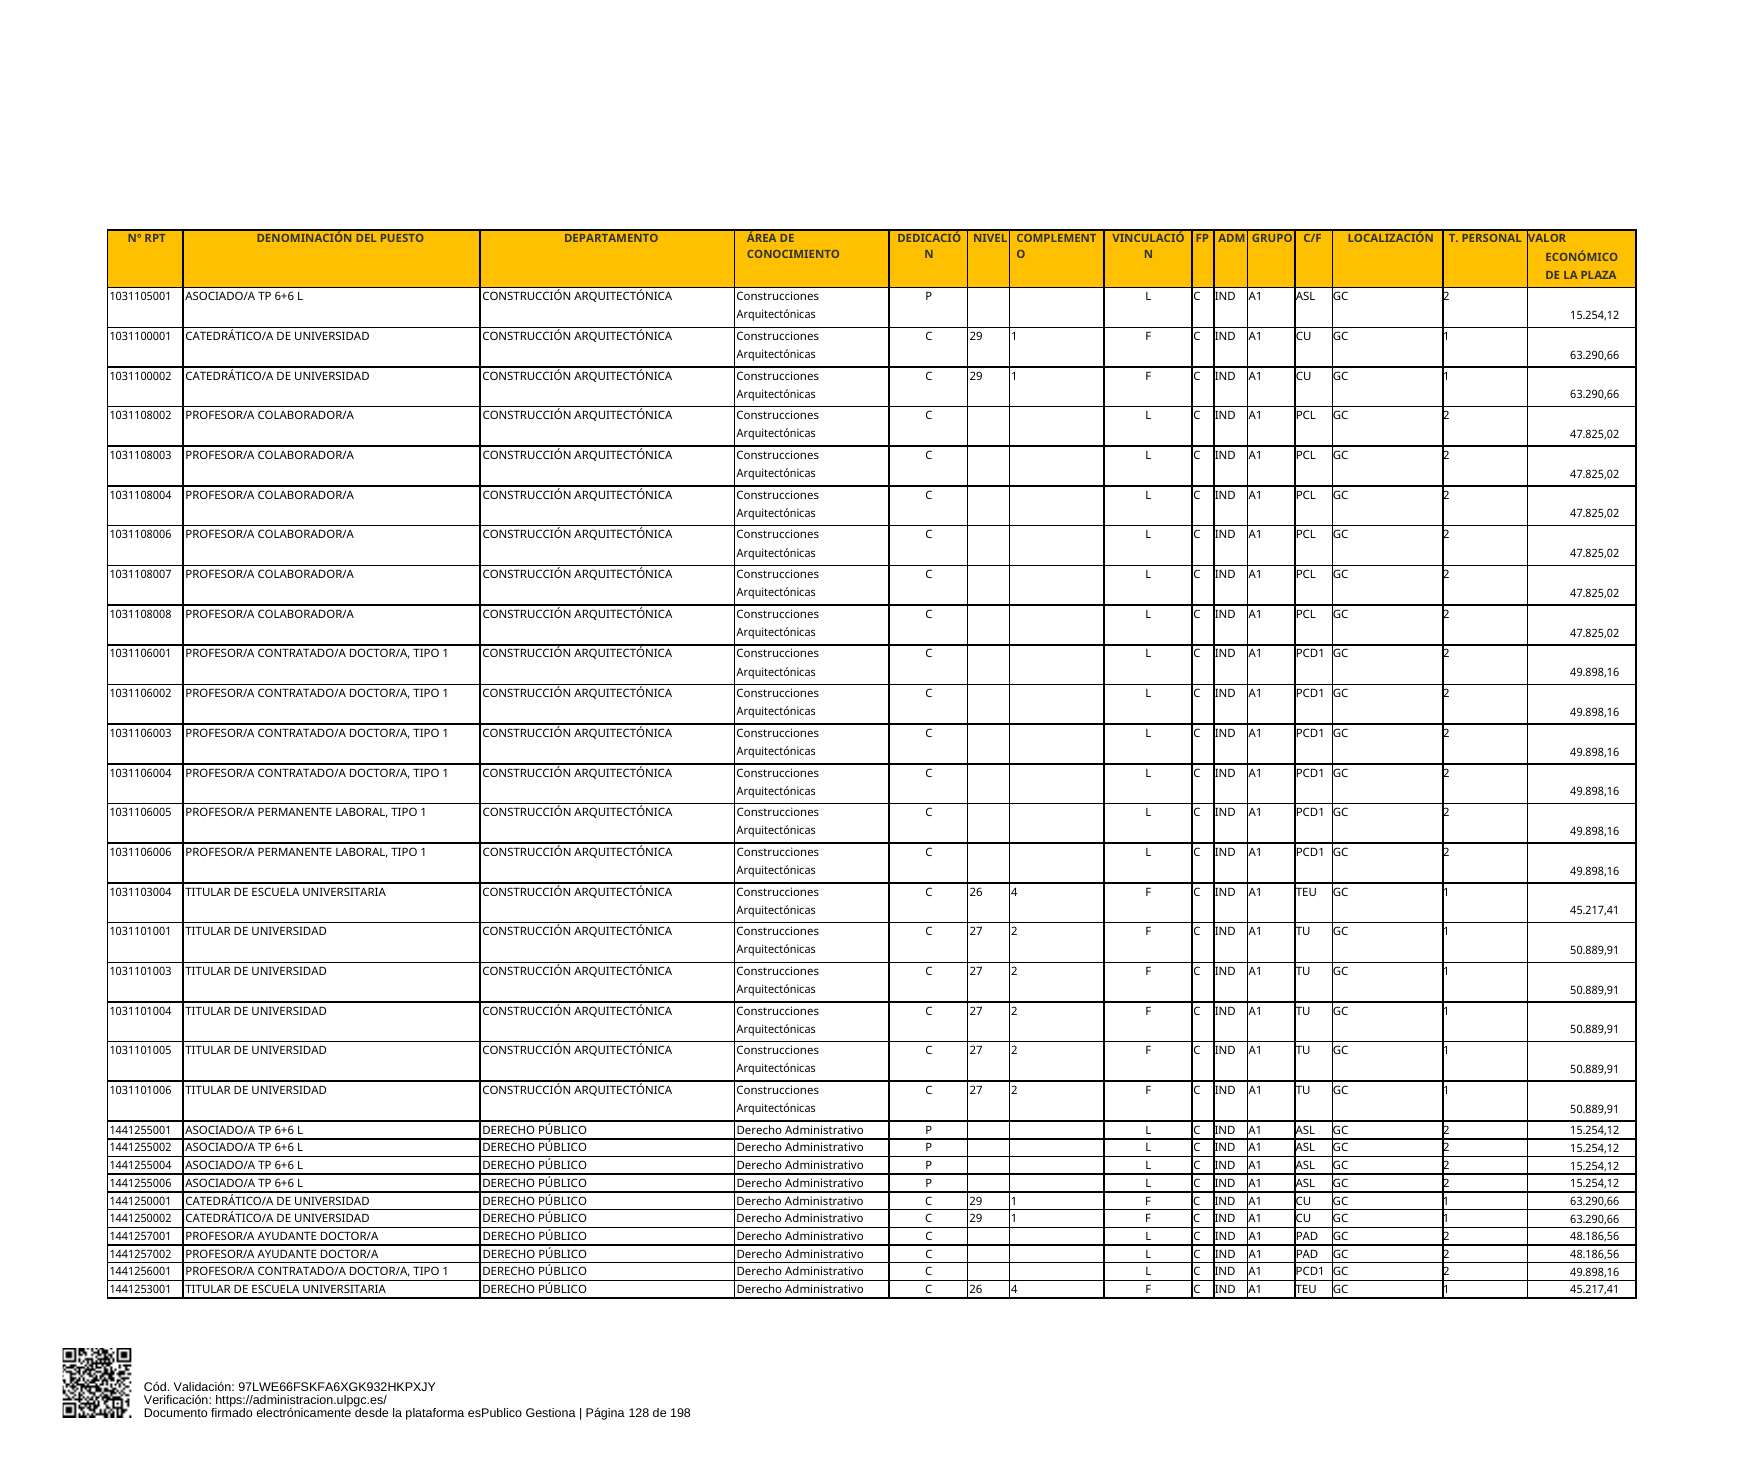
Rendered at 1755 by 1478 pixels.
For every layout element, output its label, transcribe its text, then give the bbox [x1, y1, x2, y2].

table_cell 63.290,66 [1528, 1193, 1635, 1209]
table_cell Derecho Administrativo [735, 1246, 888, 1262]
table_cell A1 [1248, 1082, 1294, 1120]
table_header FP [1193, 231, 1213, 287]
table_cell [968, 685, 1009, 723]
table_cell C [1193, 1157, 1213, 1173]
table_cell 45.217,41 [1528, 1281, 1635, 1297]
table_header DEPARTAMENTO [481, 231, 734, 287]
table_cell 1 [1444, 923, 1527, 961]
table_cell GC [1333, 884, 1442, 922]
table_cell Construcciones Arquitectónicas [735, 804, 888, 842]
table_cell 1 [1444, 963, 1527, 1001]
table_cell IND [1215, 1175, 1247, 1191]
table_cell 1441255004 [108, 1157, 182, 1173]
table_cell IND [1215, 1263, 1247, 1279]
table_cell C [1193, 407, 1213, 445]
table_cell TITULAR DE UNIVERSIDAD [184, 963, 479, 1001]
table_cell TU [1296, 923, 1332, 961]
table_cell Construcciones Arquitectónicas [735, 447, 888, 485]
table_cell CONSTRUCCIÓN ARQUITECTÓNICA [481, 447, 734, 485]
table_cell Derecho Administrativo [735, 1228, 888, 1244]
table_cell PCL [1296, 606, 1332, 644]
table_cell PCL [1296, 447, 1332, 485]
table_cell C [890, 725, 967, 763]
table_cell ASOCIADO/A TP 6+6 L [184, 1122, 479, 1138]
table_cell GC [1333, 447, 1442, 485]
table_cell C [890, 884, 967, 922]
table_cell TU [1296, 1042, 1332, 1080]
table_cell 1031108006 [108, 526, 182, 564]
table_cell A1 [1248, 566, 1294, 604]
table_cell A1 [1248, 685, 1294, 723]
table_cell [1010, 685, 1103, 723]
table_cell DERECHO PÚBLICO [481, 1157, 734, 1173]
table_cell CONSTRUCCIÓN ARQUITECTÓNICA [481, 407, 734, 445]
table_cell CONSTRUCCIÓN ARQUITECTÓNICA [481, 963, 734, 1001]
table_cell Derecho Administrativo [735, 1157, 888, 1173]
table_cell 2 [1444, 447, 1527, 485]
table_cell 2 [1444, 566, 1527, 604]
table_cell P [890, 1122, 967, 1138]
table_cell ASL [1296, 1157, 1332, 1173]
table_cell ASOCIADO/A TP 6+6 L [184, 1175, 479, 1191]
table_cell 1031106006 [108, 844, 182, 882]
table_cell 2 [1444, 1122, 1527, 1138]
table_cell 2 [1444, 804, 1527, 842]
table_cell [1010, 447, 1103, 485]
table_cell [968, 606, 1009, 644]
table_cell C [1193, 328, 1213, 366]
table_cell CONSTRUCCIÓN ARQUITECTÓNICA [481, 566, 734, 604]
table_cell A1 [1248, 526, 1294, 564]
table_cell CONSTRUCCIÓN ARQUITECTÓNICA [481, 487, 734, 525]
table_cell F [1105, 1281, 1191, 1297]
table_cell Derecho Administrativo [735, 1263, 888, 1279]
table_cell GC [1333, 1281, 1442, 1297]
table_cell GC [1333, 1263, 1442, 1279]
table_cell A1 [1248, 1263, 1294, 1279]
table_cell [968, 804, 1009, 842]
table_cell GC [1333, 725, 1442, 763]
table_cell 47.825,02 [1528, 487, 1635, 525]
table_cell PROFESOR/A COLABORADOR/A [184, 566, 479, 604]
table_cell Construcciones Arquitectónicas [735, 526, 888, 564]
table_cell 2 [1444, 1263, 1527, 1279]
table_cell IND [1215, 725, 1247, 763]
table_cell Derecho Administrativo [735, 1122, 888, 1138]
table_cell L [1105, 725, 1191, 763]
table_cell 1031106003 [108, 725, 182, 763]
table_cell CONSTRUCCIÓN ARQUITECTÓNICA [481, 1082, 734, 1120]
table_cell 1031106001 [108, 646, 182, 683]
table_cell PROFESOR/A COLABORADOR/A [184, 526, 479, 564]
table_header LOCALIZACIÓN [1333, 231, 1442, 287]
table_cell 27 [968, 1082, 1009, 1120]
table_cell 1441256001 [108, 1263, 182, 1279]
table_cell IND [1215, 1210, 1247, 1226]
table_cell C [1193, 765, 1213, 803]
table_cell L [1105, 1122, 1191, 1138]
table_cell 2 [1010, 923, 1103, 961]
table_cell TU [1296, 963, 1332, 1001]
table_cell L [1105, 1175, 1191, 1191]
table_cell 1031106005 [108, 804, 182, 842]
table_cell 1441255002 [108, 1140, 182, 1156]
table_cell Construcciones Arquitectónicas [735, 407, 888, 445]
table_cell GC [1333, 1246, 1442, 1262]
table_cell 50.889,91 [1528, 1082, 1635, 1120]
table_cell 29 [968, 1193, 1009, 1209]
table_cell GC [1333, 368, 1442, 406]
table_cell C [1193, 487, 1213, 525]
table_cell 1441255006 [108, 1175, 182, 1191]
table_cell Construcciones Arquitectónicas [735, 1042, 888, 1080]
table_cell 2 [1444, 407, 1527, 445]
table_cell C [890, 487, 967, 525]
table_cell [1010, 1175, 1103, 1191]
table_cell A1 [1248, 844, 1294, 882]
table_cell A1 [1248, 884, 1294, 922]
table_cell F [1105, 1193, 1191, 1209]
table_cell C [890, 407, 967, 445]
table_cell IND [1215, 844, 1247, 882]
table_cell 50.889,91 [1528, 963, 1635, 1001]
table_cell C [1193, 1228, 1213, 1244]
table_cell C [890, 765, 967, 803]
table_cell C [1193, 1122, 1213, 1138]
table_cell A1 [1248, 923, 1294, 961]
table_cell 1 [1444, 884, 1527, 922]
table_cell 47.825,02 [1528, 606, 1635, 644]
table_cell CONSTRUCCIÓN ARQUITECTÓNICA [481, 765, 734, 803]
table_cell PROFESOR/A COLABORADOR/A [184, 606, 479, 644]
table_cell Construcciones Arquitectónicas [735, 1003, 888, 1041]
table_cell 49.898,16 [1528, 685, 1635, 723]
table_cell Derecho Administrativo [735, 1281, 888, 1297]
table_cell PROFESOR/A AYUDANTE DOCTOR/A [184, 1246, 479, 1262]
table_cell IND [1215, 407, 1247, 445]
table_cell PROFESOR/A AYUDANTE DOCTOR/A [184, 1228, 479, 1244]
table_cell CATEDRÁTICO/A DE UNIVERSIDAD [184, 328, 479, 366]
table_cell 1441250001 [108, 1193, 182, 1209]
table_cell 1031108008 [108, 606, 182, 644]
table_cell DERECHO PÚBLICO [481, 1246, 734, 1262]
table_cell 1031101006 [108, 1082, 182, 1120]
table_cell GC [1333, 1122, 1442, 1138]
table_cell F [1105, 1003, 1191, 1041]
table_cell 49.898,16 [1528, 804, 1635, 842]
table_cell Construcciones Arquitectónicas [735, 1082, 888, 1120]
table_cell PCD1 [1296, 765, 1332, 803]
table_cell A1 [1248, 1228, 1294, 1244]
table_cell 1 [1010, 368, 1103, 406]
table_cell 1031101004 [108, 1003, 182, 1041]
table_cell 1031101005 [108, 1042, 182, 1080]
table_header NIVEL [968, 231, 1009, 287]
table_cell C [1193, 1263, 1213, 1279]
table_cell C [890, 685, 967, 723]
table_cell L [1105, 1263, 1191, 1279]
table_cell A1 [1248, 368, 1294, 406]
table_cell PCL [1296, 407, 1332, 445]
table_cell ASOCIADO/A TP 6+6 L [184, 288, 479, 326]
table_cell DERECHO PÚBLICO [481, 1122, 734, 1138]
table_cell Construcciones Arquitectónicas [735, 685, 888, 723]
table_cell IND [1215, 1281, 1247, 1297]
table_cell C [1193, 1281, 1213, 1297]
table_cell A1 [1248, 606, 1294, 644]
table_cell ASL [1296, 1140, 1332, 1156]
table_cell 2 [1444, 1228, 1527, 1244]
table_cell Construcciones Arquitectónicas [735, 368, 888, 406]
table_cell 1031101003 [108, 963, 182, 1001]
table_cell C [890, 1193, 967, 1209]
table_cell [968, 1263, 1009, 1279]
table_cell 45.217,41 [1528, 884, 1635, 922]
table_cell IND [1215, 447, 1247, 485]
table_cell 15.254,12 [1528, 1157, 1635, 1173]
table_cell 2 [1444, 487, 1527, 525]
table_cell 1 [1444, 1281, 1527, 1297]
table_cell A1 [1248, 1281, 1294, 1297]
table_cell Derecho Administrativo [735, 1193, 888, 1209]
table_cell C [1193, 606, 1213, 644]
table_cell IND [1215, 368, 1247, 406]
table_cell [1010, 526, 1103, 564]
table_cell PCD1 [1296, 804, 1332, 842]
table_cell [968, 566, 1009, 604]
table_cell Derecho Administrativo [735, 1140, 888, 1156]
table_cell 26 [968, 1281, 1009, 1297]
table_cell L [1105, 685, 1191, 723]
table_cell 29 [968, 1210, 1009, 1226]
table_cell 1031103004 [108, 884, 182, 922]
table_cell CONSTRUCCIÓN ARQUITECTÓNICA [481, 328, 734, 366]
table_cell C [1193, 1003, 1213, 1041]
table_cell PCL [1296, 566, 1332, 604]
table_cell [1010, 407, 1103, 445]
table_cell CONSTRUCCIÓN ARQUITECTÓNICA [481, 804, 734, 842]
table_cell P [890, 1140, 967, 1156]
table_cell C [890, 844, 967, 882]
table_cell 2 [1444, 844, 1527, 882]
table_cell 49.898,16 [1528, 1263, 1635, 1279]
table_cell [1010, 606, 1103, 644]
table_cell IND [1215, 963, 1247, 1001]
table_cell A1 [1248, 725, 1294, 763]
table_cell 29 [968, 368, 1009, 406]
table_cell Construcciones Arquitectónicas [735, 765, 888, 803]
table_cell A1 [1248, 288, 1294, 326]
table_cell [1010, 1140, 1103, 1156]
table_cell 63.290,66 [1528, 1210, 1635, 1226]
table_cell L [1105, 606, 1191, 644]
table_cell 1031108003 [108, 447, 182, 485]
table_cell C [890, 1281, 967, 1297]
table_cell 50.889,91 [1528, 923, 1635, 961]
table_cell 2 [1444, 606, 1527, 644]
table_cell PROFESOR/A PERMANENTE LABORAL, TIPO 1 [184, 804, 479, 842]
table_cell [1010, 844, 1103, 882]
table_cell [1010, 1122, 1103, 1138]
table_cell 1 [1010, 1210, 1103, 1226]
table_cell 2 [1444, 1140, 1527, 1156]
table_cell GC [1333, 1082, 1442, 1120]
table_cell CONSTRUCCIÓN ARQUITECTÓNICA [481, 725, 734, 763]
table_cell Construcciones Arquitectónicas [735, 963, 888, 1001]
table_cell C [1193, 566, 1213, 604]
table_cell A1 [1248, 1175, 1294, 1191]
table_cell A1 [1248, 1210, 1294, 1226]
table_cell DERECHO PÚBLICO [481, 1140, 734, 1156]
table_cell IND [1215, 1193, 1247, 1209]
table_cell C [890, 368, 967, 406]
table_cell C [1193, 368, 1213, 406]
table_cell F [1105, 368, 1191, 406]
table_cell 1 [1444, 368, 1527, 406]
table_cell [1010, 566, 1103, 604]
table_cell PCD1 [1296, 844, 1332, 882]
table_cell Construcciones Arquitectónicas [735, 884, 888, 922]
table_cell Construcciones Arquitectónicas [735, 606, 888, 644]
table_cell L [1105, 844, 1191, 882]
table_cell 1031108007 [108, 566, 182, 604]
table_cell IND [1215, 685, 1247, 723]
table_cell ASL [1296, 1122, 1332, 1138]
table_cell GC [1333, 328, 1442, 366]
table_cell [968, 1140, 1009, 1156]
table_cell DERECHO PÚBLICO [481, 1281, 734, 1297]
table_cell A1 [1248, 765, 1294, 803]
table_cell CONSTRUCCIÓN ARQUITECTÓNICA [481, 1042, 734, 1080]
table_cell [1010, 804, 1103, 842]
table_cell 48.186,56 [1528, 1228, 1635, 1244]
table_cell 2 [1010, 1042, 1103, 1080]
table_cell [968, 526, 1009, 564]
table_cell TITULAR DE UNIVERSIDAD [184, 1003, 479, 1041]
table_cell C [890, 1082, 967, 1120]
table_cell PAD [1296, 1246, 1332, 1262]
table_cell PROFESOR/A COLABORADOR/A [184, 407, 479, 445]
table_cell 1 [1010, 1193, 1103, 1209]
table_cell PROFESOR/A CONTRATADO/A DOCTOR/A, TIPO 1 [184, 1263, 479, 1279]
table_cell 50.889,91 [1528, 1042, 1635, 1080]
table_cell C [1193, 844, 1213, 882]
table_cell GC [1333, 646, 1442, 683]
table_cell [968, 765, 1009, 803]
table_cell [968, 1157, 1009, 1173]
table_cell IND [1215, 1082, 1247, 1120]
table_cell A1 [1248, 487, 1294, 525]
table_cell C [890, 566, 967, 604]
table_cell TITULAR DE UNIVERSIDAD [184, 1042, 479, 1080]
table_cell CONSTRUCCIÓN ARQUITECTÓNICA [481, 526, 734, 564]
table_cell C [890, 923, 967, 961]
table_cell CU [1296, 1193, 1332, 1209]
table_cell IND [1215, 1157, 1247, 1173]
table_cell F [1105, 1082, 1191, 1120]
table_cell A1 [1248, 1157, 1294, 1173]
table_cell PROFESOR/A COLABORADOR/A [184, 447, 479, 485]
table_cell C [890, 447, 967, 485]
table_cell CONSTRUCCIÓN ARQUITECTÓNICA [481, 288, 734, 326]
table_cell C [1193, 1140, 1213, 1156]
table_cell C [1193, 1082, 1213, 1120]
table_cell L [1105, 1140, 1191, 1156]
table_cell 49.898,16 [1528, 725, 1635, 763]
table_cell DERECHO PÚBLICO [481, 1175, 734, 1191]
table_cell C [890, 646, 967, 683]
table_cell IND [1215, 606, 1247, 644]
table_cell 1031106004 [108, 765, 182, 803]
table_cell 2 [1444, 288, 1527, 326]
table_cell 1 [1444, 1042, 1527, 1080]
table_cell [968, 1122, 1009, 1138]
table_cell IND [1215, 1246, 1247, 1262]
table_cell A1 [1248, 1193, 1294, 1209]
table_cell CONSTRUCCIÓN ARQUITECTÓNICA [481, 923, 734, 961]
table_cell PROFESOR/A CONTRATADO/A DOCTOR/A, TIPO 1 [184, 646, 479, 683]
table_cell DERECHO PÚBLICO [481, 1263, 734, 1279]
table_cell 15.254,12 [1528, 288, 1635, 326]
table_cell [968, 646, 1009, 683]
table_cell 1031101001 [108, 923, 182, 961]
table_cell 15.254,12 [1528, 1140, 1635, 1156]
table_cell F [1105, 328, 1191, 366]
table_cell C [890, 1210, 967, 1226]
table_cell P [890, 288, 967, 326]
table_cell 1441257001 [108, 1228, 182, 1244]
table_cell GC [1333, 844, 1442, 882]
table_cell GC [1333, 963, 1442, 1001]
table_cell TU [1296, 1082, 1332, 1120]
table_cell Construcciones Arquitectónicas [735, 288, 888, 326]
table_cell ASL [1296, 288, 1332, 326]
table_cell 49.898,16 [1528, 844, 1635, 882]
table_cell [968, 407, 1009, 445]
table_cell PROFESOR/A PERMANENTE LABORAL, TIPO 1 [184, 844, 479, 882]
table_cell GC [1333, 804, 1442, 842]
table_header T. PERSONAL [1444, 231, 1527, 287]
table_cell PCL [1296, 526, 1332, 564]
table_cell 48.186,56 [1528, 1246, 1635, 1262]
table_cell L [1105, 1246, 1191, 1262]
table_cell GC [1333, 1210, 1442, 1226]
table_cell 27 [968, 923, 1009, 961]
table_cell IND [1215, 1042, 1247, 1080]
table_cell 27 [968, 1003, 1009, 1041]
table_header VALOR ECONÓMICO DE LA PLAZA [1528, 231, 1635, 287]
table_cell F [1105, 884, 1191, 922]
table_cell A1 [1248, 646, 1294, 683]
table_cell 2 [1444, 725, 1527, 763]
table_cell C [1193, 1246, 1213, 1262]
table_cell C [890, 1263, 967, 1279]
table_cell 63.290,66 [1528, 328, 1635, 366]
table_cell CATEDRÁTICO/A DE UNIVERSIDAD [184, 1210, 479, 1226]
table_cell IND [1215, 1228, 1247, 1244]
table_cell [1010, 646, 1103, 683]
table_cell C [890, 328, 967, 366]
table_cell 2 [1444, 685, 1527, 723]
table_cell Construcciones Arquitectónicas [735, 725, 888, 763]
table_cell IND [1215, 923, 1247, 961]
table_cell C [890, 963, 967, 1001]
table_cell TITULAR DE UNIVERSIDAD [184, 1082, 479, 1120]
table_cell CONSTRUCCIÓN ARQUITECTÓNICA [481, 368, 734, 406]
table_cell CONSTRUCCIÓN ARQUITECTÓNICA [481, 646, 734, 683]
table_header DENOMINACIÓN DEL PUESTO [184, 231, 479, 287]
table_cell [968, 1246, 1009, 1262]
table_cell GC [1333, 1157, 1442, 1173]
table_cell C [1193, 447, 1213, 485]
table_cell PROFESOR/A CONTRATADO/A DOCTOR/A, TIPO 1 [184, 725, 479, 763]
table_cell C [890, 526, 967, 564]
table_cell 47.825,02 [1528, 407, 1635, 445]
table_cell 1031100001 [108, 328, 182, 366]
table_cell 1441250002 [108, 1210, 182, 1226]
table_cell [968, 1175, 1009, 1191]
table_cell GC [1333, 923, 1442, 961]
table_cell F [1105, 1210, 1191, 1226]
table_cell F [1105, 923, 1191, 961]
table_cell PAD [1296, 1228, 1332, 1244]
table_cell 1031105001 [108, 288, 182, 326]
table_cell 1441255001 [108, 1122, 182, 1138]
table_cell [968, 288, 1009, 326]
table_cell [1010, 487, 1103, 525]
table_cell IND [1215, 328, 1247, 366]
table_cell GC [1333, 1003, 1442, 1041]
table_header DEDICACIÓN [890, 231, 967, 287]
table_cell A1 [1248, 1246, 1294, 1262]
table_cell L [1105, 646, 1191, 683]
table_cell GC [1333, 1175, 1442, 1191]
table_cell CATEDRÁTICO/A DE UNIVERSIDAD [184, 1193, 479, 1209]
table_cell 1 [1444, 1210, 1527, 1226]
table_cell 47.825,02 [1528, 447, 1635, 485]
table_cell C [890, 1042, 967, 1080]
table_cell A1 [1248, 1122, 1294, 1138]
table_cell 4 [1010, 1281, 1103, 1297]
table_cell IND [1215, 526, 1247, 564]
table_header Nº RPT [108, 231, 182, 287]
table_cell P [890, 1157, 967, 1173]
table_cell TITULAR DE ESCUELA UNIVERSITARIA [184, 1281, 479, 1297]
table_cell C [890, 1228, 967, 1244]
table_cell 2 [1444, 526, 1527, 564]
table_cell L [1105, 526, 1191, 564]
table_cell C [1193, 1042, 1213, 1080]
table_cell L [1105, 1228, 1191, 1244]
table_cell 1 [1444, 328, 1527, 366]
table_cell 1031106002 [108, 685, 182, 723]
table_cell P [890, 1175, 967, 1191]
table_cell [1010, 1157, 1103, 1173]
table_cell PROFESOR/A CONTRATADO/A DOCTOR/A, TIPO 1 [184, 685, 479, 723]
table_cell 2 [1444, 1246, 1527, 1262]
table_cell Derecho Administrativo [735, 1175, 888, 1191]
table_cell Construcciones Arquitectónicas [735, 328, 888, 366]
table_cell PCD1 [1296, 1263, 1332, 1279]
table_cell CATEDRÁTICO/A DE UNIVERSIDAD [184, 368, 479, 406]
table_cell F [1105, 1042, 1191, 1080]
table_cell CONSTRUCCIÓN ARQUITECTÓNICA [481, 685, 734, 723]
table_cell [968, 487, 1009, 525]
table_cell 2 [1010, 1003, 1103, 1041]
table_cell [1010, 725, 1103, 763]
table_header ÁREA DE CONOCIMIENTO [735, 231, 888, 287]
table_cell Construcciones Arquitectónicas [735, 487, 888, 525]
table_cell 15.254,12 [1528, 1122, 1635, 1138]
table_cell L [1105, 288, 1191, 326]
table_cell 27 [968, 1042, 1009, 1080]
table_cell 2 [1010, 963, 1103, 1001]
table_cell L [1105, 804, 1191, 842]
table_cell 1031100002 [108, 368, 182, 406]
table_cell GC [1333, 487, 1442, 525]
table_cell C [1193, 685, 1213, 723]
table_cell GC [1333, 765, 1442, 803]
table_cell IND [1215, 1122, 1247, 1138]
table_cell A1 [1248, 804, 1294, 842]
table_cell GC [1333, 566, 1442, 604]
table_header ADM [1215, 231, 1247, 287]
table_cell 26 [968, 884, 1009, 922]
table_cell 1 [1444, 1003, 1527, 1041]
table_cell Construcciones Arquitectónicas [735, 646, 888, 683]
table_cell TU [1296, 1003, 1332, 1041]
table_cell C [1193, 884, 1213, 922]
table_cell ASOCIADO/A TP 6+6 L [184, 1140, 479, 1156]
table_cell DERECHO PÚBLICO [481, 1210, 734, 1226]
table_cell ASL [1296, 1175, 1332, 1191]
table_cell DERECHO PÚBLICO [481, 1193, 734, 1209]
table_cell CONSTRUCCIÓN ARQUITECTÓNICA [481, 1003, 734, 1041]
table_cell PCL [1296, 487, 1332, 525]
table_cell [968, 447, 1009, 485]
table_cell L [1105, 1157, 1191, 1173]
table_cell C [1193, 646, 1213, 683]
table_cell L [1105, 566, 1191, 604]
table_cell 50.889,91 [1528, 1003, 1635, 1041]
table_cell [1010, 1263, 1103, 1279]
table_cell A1 [1248, 407, 1294, 445]
table_cell 1031108002 [108, 407, 182, 445]
table_cell C [1193, 725, 1213, 763]
table_cell GC [1333, 1193, 1442, 1209]
table_cell DERECHO PÚBLICO [481, 1228, 734, 1244]
table_cell C [1193, 526, 1213, 564]
table_cell C [1193, 1193, 1213, 1209]
table_cell A1 [1248, 963, 1294, 1001]
table_cell GC [1333, 685, 1442, 723]
table_cell IND [1215, 646, 1247, 683]
table_cell A1 [1248, 1003, 1294, 1041]
table_cell 47.825,02 [1528, 566, 1635, 604]
table_cell L [1105, 765, 1191, 803]
table_cell 47.825,02 [1528, 526, 1635, 564]
table_cell 27 [968, 963, 1009, 1001]
table_cell 1 [1010, 328, 1103, 366]
table_header C/F [1296, 231, 1332, 287]
table_cell 1 [1444, 1082, 1527, 1120]
table_cell [1010, 1246, 1103, 1262]
table_header GRUPO [1248, 231, 1294, 287]
table_cell TEU [1296, 1281, 1332, 1297]
table_cell GC [1333, 606, 1442, 644]
table_cell CONSTRUCCIÓN ARQUITECTÓNICA [481, 844, 734, 882]
table_cell 1031108004 [108, 487, 182, 525]
table_cell C [890, 804, 967, 842]
table_cell 29 [968, 328, 1009, 366]
table_cell CU [1296, 368, 1332, 406]
table_cell [1010, 1228, 1103, 1244]
table_header VINCULACIÓN [1105, 231, 1191, 287]
table_cell C [890, 606, 967, 644]
table_cell [1010, 288, 1103, 326]
table_cell A1 [1248, 328, 1294, 366]
table_cell GC [1333, 407, 1442, 445]
table_cell GC [1333, 1042, 1442, 1080]
table_cell C [890, 1246, 967, 1262]
table_cell [1010, 765, 1103, 803]
table_cell [968, 1228, 1009, 1244]
table_cell TEU [1296, 884, 1332, 922]
table_cell C [1193, 804, 1213, 842]
table_cell ASOCIADO/A TP 6+6 L [184, 1157, 479, 1173]
table_cell CU [1296, 1210, 1332, 1226]
table_cell [968, 844, 1009, 882]
table_cell 1441253001 [108, 1281, 182, 1297]
table_cell [968, 725, 1009, 763]
table_cell TITULAR DE ESCUELA UNIVERSITARIA [184, 884, 479, 922]
table_cell L [1105, 407, 1191, 445]
table_cell IND [1215, 1140, 1247, 1156]
table_cell F [1105, 963, 1191, 1001]
table_cell C [890, 1003, 967, 1041]
table_cell IND [1215, 1003, 1247, 1041]
table_cell Construcciones Arquitectónicas [735, 566, 888, 604]
table_cell IND [1215, 487, 1247, 525]
table_cell PROFESOR/A CONTRATADO/A DOCTOR/A, TIPO 1 [184, 765, 479, 803]
table_cell 2 [1444, 765, 1527, 803]
table_cell GC [1333, 1228, 1442, 1244]
table_cell GC [1333, 1140, 1442, 1156]
table_cell 2 [1444, 646, 1527, 683]
table_cell Derecho Administrativo [735, 1210, 888, 1226]
table_cell A1 [1248, 1042, 1294, 1080]
table_cell PCD1 [1296, 725, 1332, 763]
table_cell GC [1333, 288, 1442, 326]
table_cell C [1193, 963, 1213, 1001]
table_cell 2 [1444, 1175, 1527, 1191]
table_cell GC [1333, 526, 1442, 564]
table_cell C [1193, 1210, 1213, 1226]
table_cell PCD1 [1296, 685, 1332, 723]
table_cell A1 [1248, 447, 1294, 485]
table_cell IND [1215, 884, 1247, 922]
table_cell Construcciones Arquitectónicas [735, 844, 888, 882]
table_cell 15.254,12 [1528, 1175, 1635, 1191]
table_cell 2 [1010, 1082, 1103, 1120]
table_cell PCD1 [1296, 646, 1332, 683]
table_cell 63.290,66 [1528, 368, 1635, 406]
table_cell 49.898,16 [1528, 765, 1635, 803]
table_cell C [1193, 1175, 1213, 1191]
table_cell 2 [1444, 1157, 1527, 1173]
table_cell CU [1296, 328, 1332, 366]
table_cell 1 [1444, 1193, 1527, 1209]
table_cell TITULAR DE UNIVERSIDAD [184, 923, 479, 961]
table_cell IND [1215, 566, 1247, 604]
table_cell PROFESOR/A COLABORADOR/A [184, 487, 479, 525]
table_cell IND [1215, 765, 1247, 803]
table_cell CONSTRUCCIÓN ARQUITECTÓNICA [481, 606, 734, 644]
table_cell C [1193, 288, 1213, 326]
table_cell L [1105, 447, 1191, 485]
table_cell CONSTRUCCIÓN ARQUITECTÓNICA [481, 884, 734, 922]
table_cell A1 [1248, 1140, 1294, 1156]
table_cell IND [1215, 288, 1247, 326]
table_cell 49.898,16 [1528, 646, 1635, 683]
table_header COMPLEMENTO [1010, 231, 1103, 287]
table_cell C [1193, 923, 1213, 961]
table_cell L [1105, 487, 1191, 525]
table_cell 4 [1010, 884, 1103, 922]
table_cell IND [1215, 804, 1247, 842]
table_cell Construcciones Arquitectónicas [735, 923, 888, 961]
table_cell 1441257002 [108, 1246, 182, 1262]
